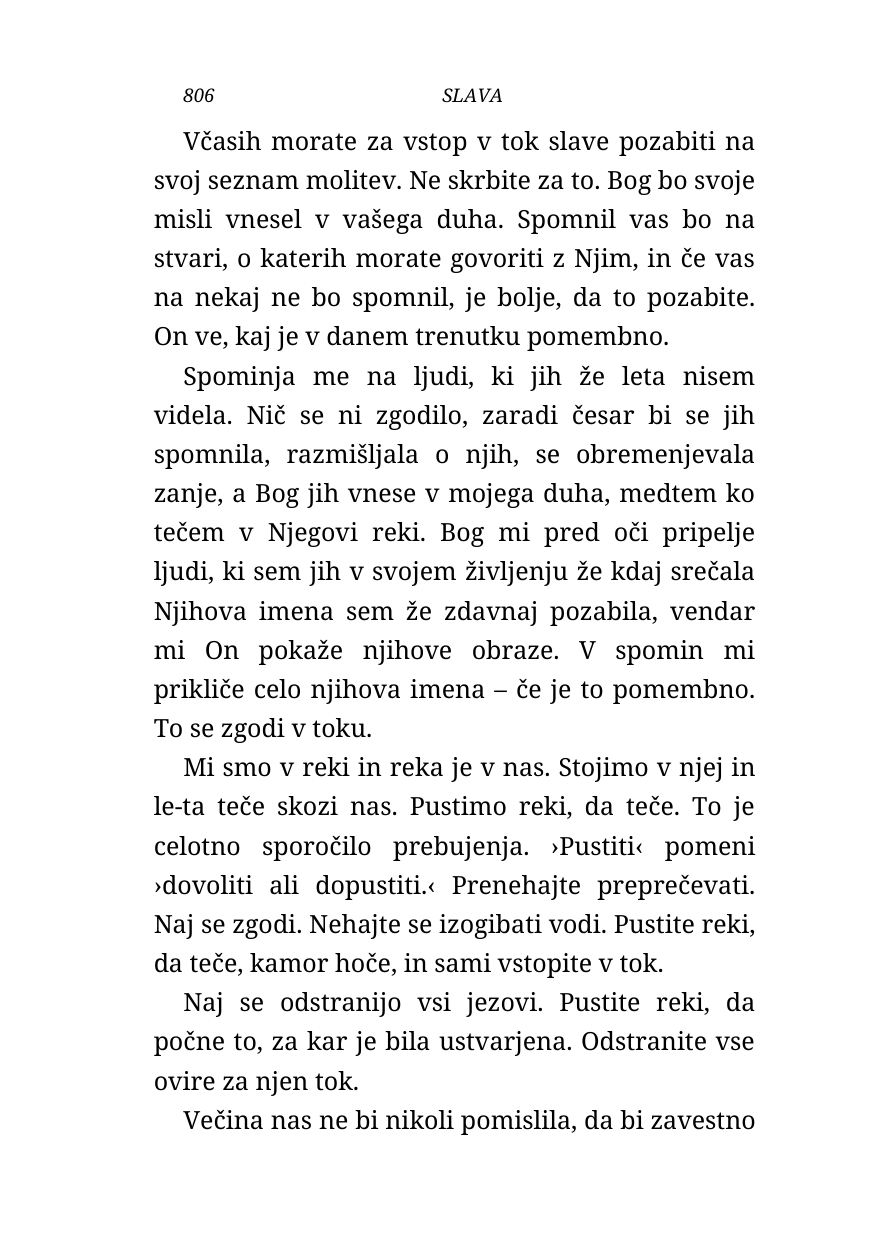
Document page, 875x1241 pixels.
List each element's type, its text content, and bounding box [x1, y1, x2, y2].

text Spominja me na ljudi, ki jih že leta nisem videla. Nič se ni zgodilo, zaradi česar bi se jih spomnila, razmišljala o njih, se obremenjevala zanje, a Bog jih vnese v mojega duha, medtem ko tečem v Njegovi reki. Bog mi pred oči pripelje ljudi, ki sem jih v svojem življenju že kdaj srečala Njihova imena sem že zdavnaj pozabila, vendar mi On pokaže njihove obraze. V spomin mi prikliče celo njihova imena – če je to pomembno. To se zgodi v toku. [153, 358, 756, 745]
text Večina nas ne bi nikoli pomislila, da bi zavestno [153, 1102, 756, 1136]
text Naj se odstranijo vsi jezovi. Pustite reki, da počne to, za kar je bila ustvarjena. Odstranite vse ovire za njen tok. [153, 985, 756, 1097]
text Včasih morate za vstop v tok slave pozabiti na svoj seznam molitev. Ne skrbite za to. Bog bo svoje misli vnesel v vašega duha. Spomnil vas bo na stvari, o katerih morate govoriti z Njim, in če vas na nekaj ne bo spomnil, je bolje, da to pozabite. On ve, kaj je v danem trenutku pomembno. [153, 123, 756, 353]
text Mi smo v reki in reka je v nas. Stojimo v njej in le-ta teče skozi nas. Pustimo reki, da teče. To je celotno sporočilo prebujenja. ›Pustiti‹ pomeni ›dovoliti ali dopustiti.‹ Prenehajte preprečevati. Naj se zgodi. Nehajte se izogibati vodi. Pustite reki, da teče, kamor hoče, in sami vstopite v tok. [153, 750, 756, 980]
